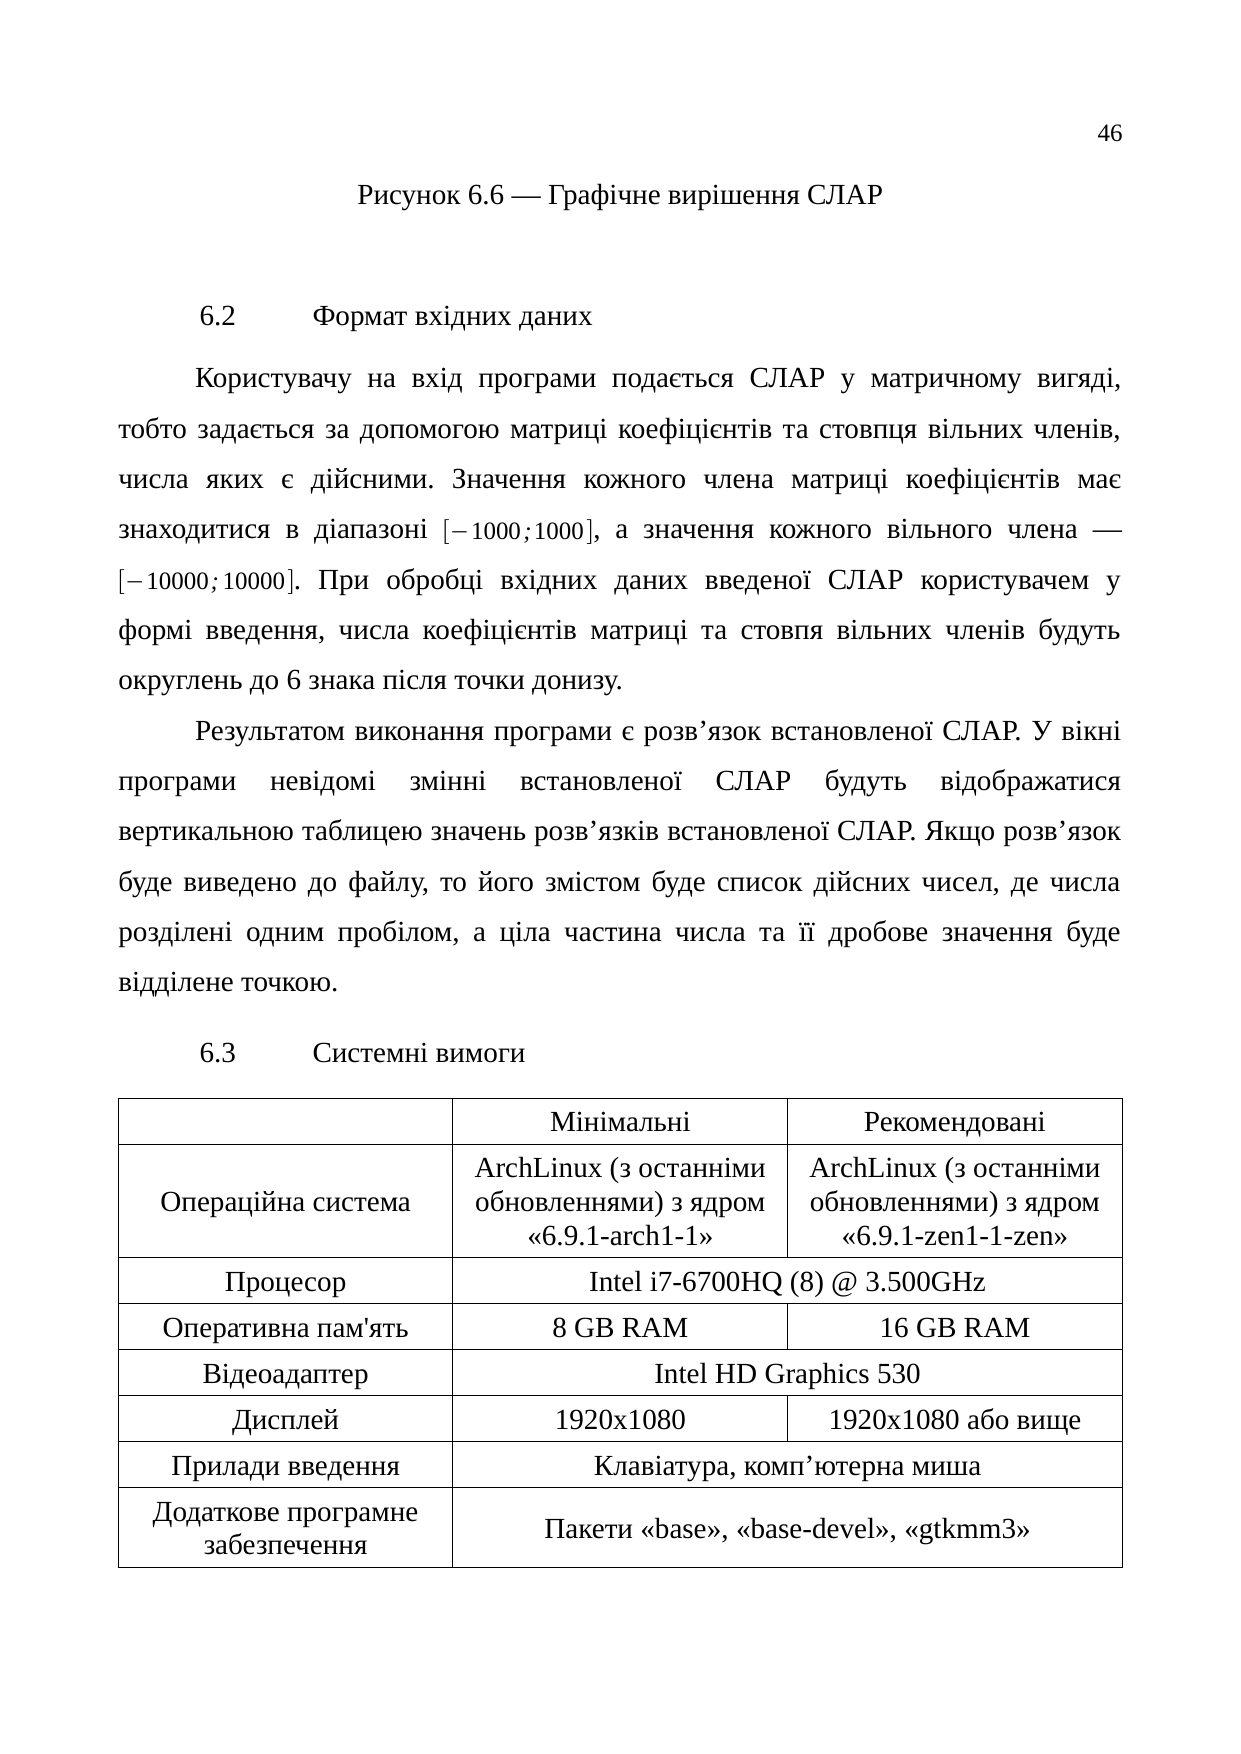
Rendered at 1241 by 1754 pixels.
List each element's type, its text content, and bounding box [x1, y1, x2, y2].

table_cell ArchLinux (з останніми обновленнями) з ядром «6.9.1-zen1-1-zen» [788, 1145, 1122, 1257]
table_cell 1920x1080 або вище [788, 1396, 1122, 1441]
table_header [119, 1099, 452, 1144]
table_cell Клавіатура, комп’ютерна миша [453, 1442, 1122, 1487]
table_cell Прилади введення [119, 1442, 452, 1487]
table_header Рекомендовані [788, 1099, 1122, 1144]
table_header Мінімальні [453, 1099, 787, 1144]
text Користувачу на вхід програми подається СЛАР у матричному вигяді, тобто задається за допомогою матриці коефіцієнтів та стовпця вільних членів, числа яких є дійсними. Значення кожного члена матриці коефіцієнтів має знаходитися в діапазоні , а значення кожного вільного члена — . При обробці вхідних даних введеної СЛАР користувачем у формі введення, числа коефіцієнтів матриці та стовпя вільних членів будуть округлень до 6 знака після точки донизу. [118, 361, 1122, 696]
table_cell Процесор [119, 1258, 452, 1303]
table_cell Intel i7-6700HQ (8) @ 3.500GHz [453, 1258, 1122, 1303]
table_cell 1920x1080 [453, 1396, 787, 1441]
text Результатом виконання програми є розв’язок встановленої СЛАР. У вікні програми невідомі змінні встановленої СЛАР будуть відображатися вертикальною таблицею значень розв’язків встановленої СЛАР. Якщо розв’язок буде виведено до файлу, то його змістом буде список дійсних чисел, де числа розділені одним пробілом, а ціла частина числа та її дробове значення буде відділене точкою. [118, 713, 1122, 998]
table_cell 16 GB RAM [788, 1304, 1122, 1349]
table_cell Дисплей [119, 1396, 452, 1441]
text Рисунок 6.6 — Графічне вирішення СЛАР [118, 177, 1122, 210]
table_cell Додаткове програмне забезпечення [119, 1488, 452, 1567]
subtitle Формат вхідних даних [192, 298, 1122, 332]
table_cell ArchLinux (з останніми обновленнями) з ядром «6.9.1-arch1-1» [453, 1145, 787, 1257]
table_cell Операційна система [119, 1145, 452, 1257]
table_cell Відеоадаптер [119, 1350, 452, 1395]
table_cell Оперативна пам'ять [119, 1304, 452, 1349]
subtitle Системні вимоги [192, 1036, 1122, 1069]
table_cell Intel HD Graphics 530 [453, 1350, 1122, 1395]
table_cell Пакети «base», «base-devel», «gtkmm3» [453, 1488, 1122, 1567]
table_cell 8 GB RAM [453, 1304, 787, 1349]
